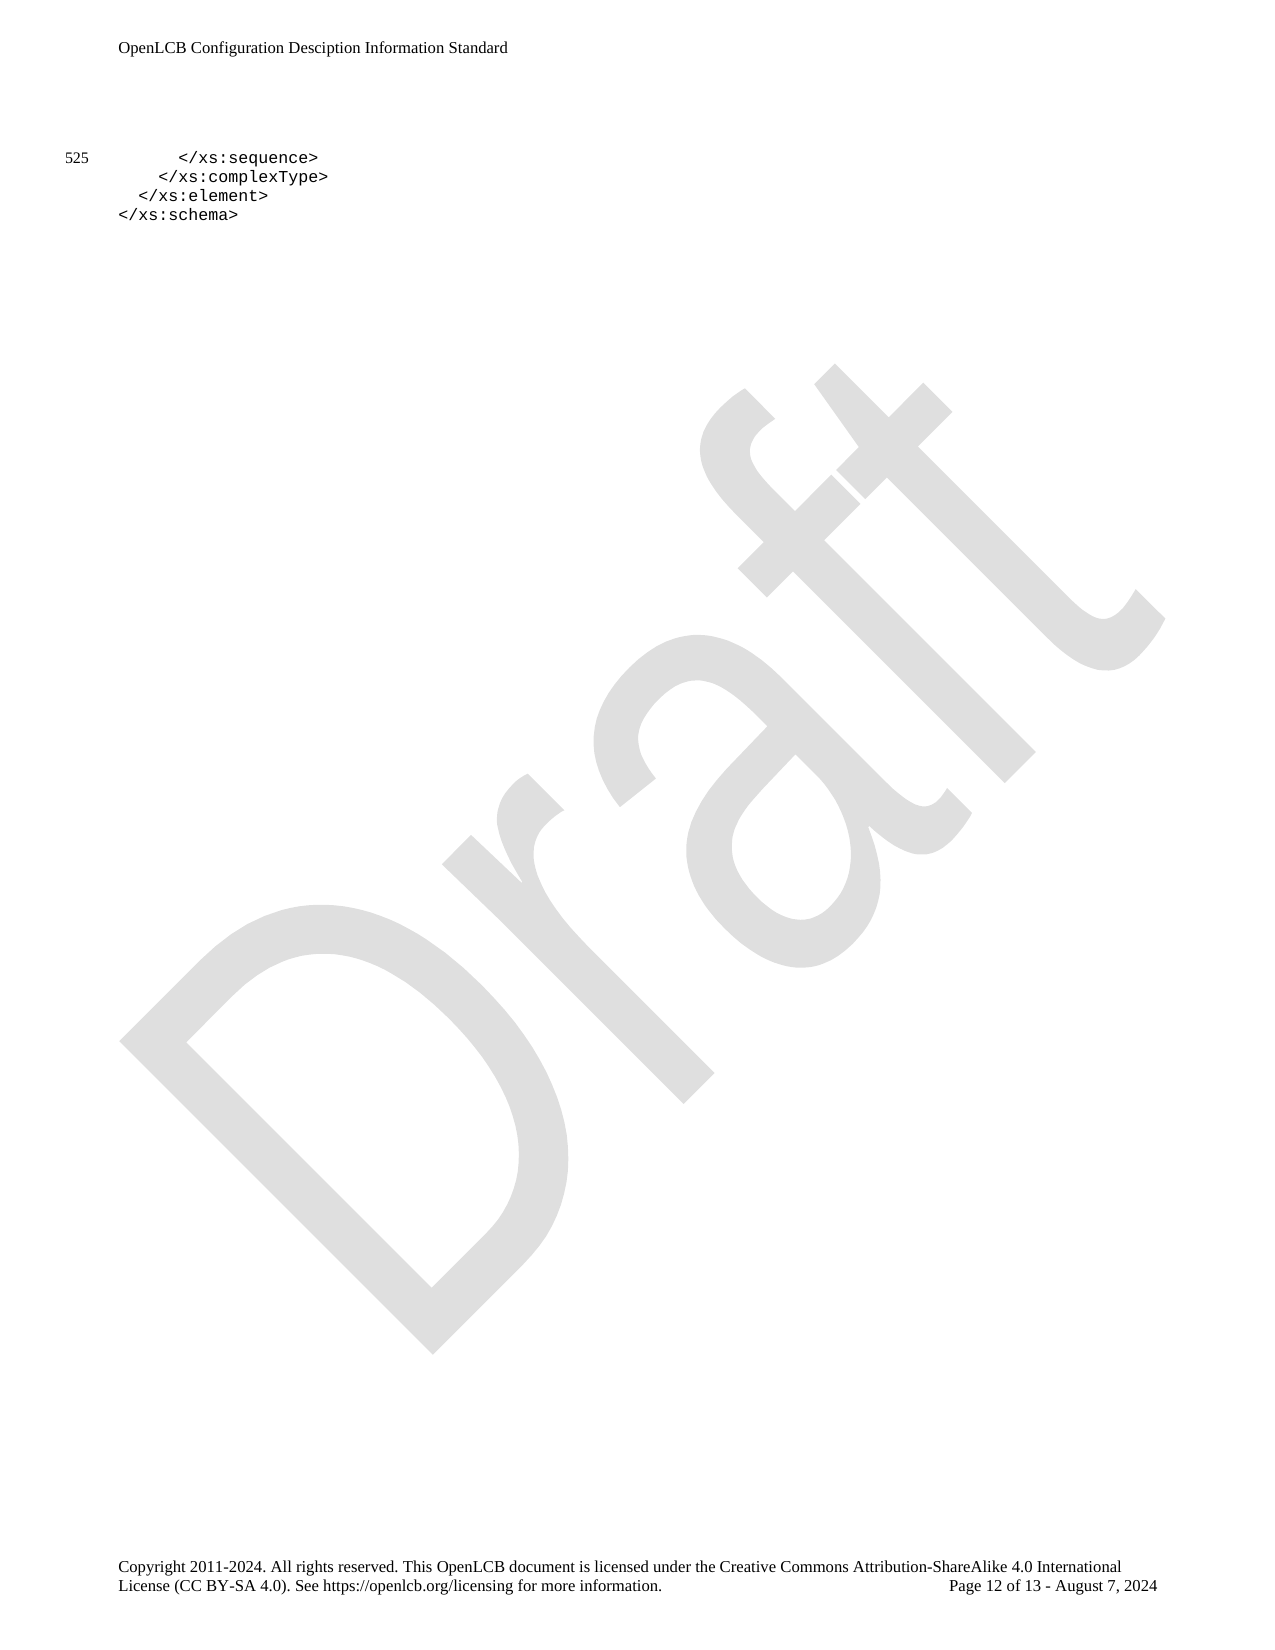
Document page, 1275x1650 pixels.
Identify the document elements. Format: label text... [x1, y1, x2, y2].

text </xs:complexType> [118, 169, 1157, 188]
text </xs:schema> [118, 207, 1157, 225]
text </xs:sequence> [118, 150, 1157, 169]
text </xs:element> [118, 188, 1157, 207]
